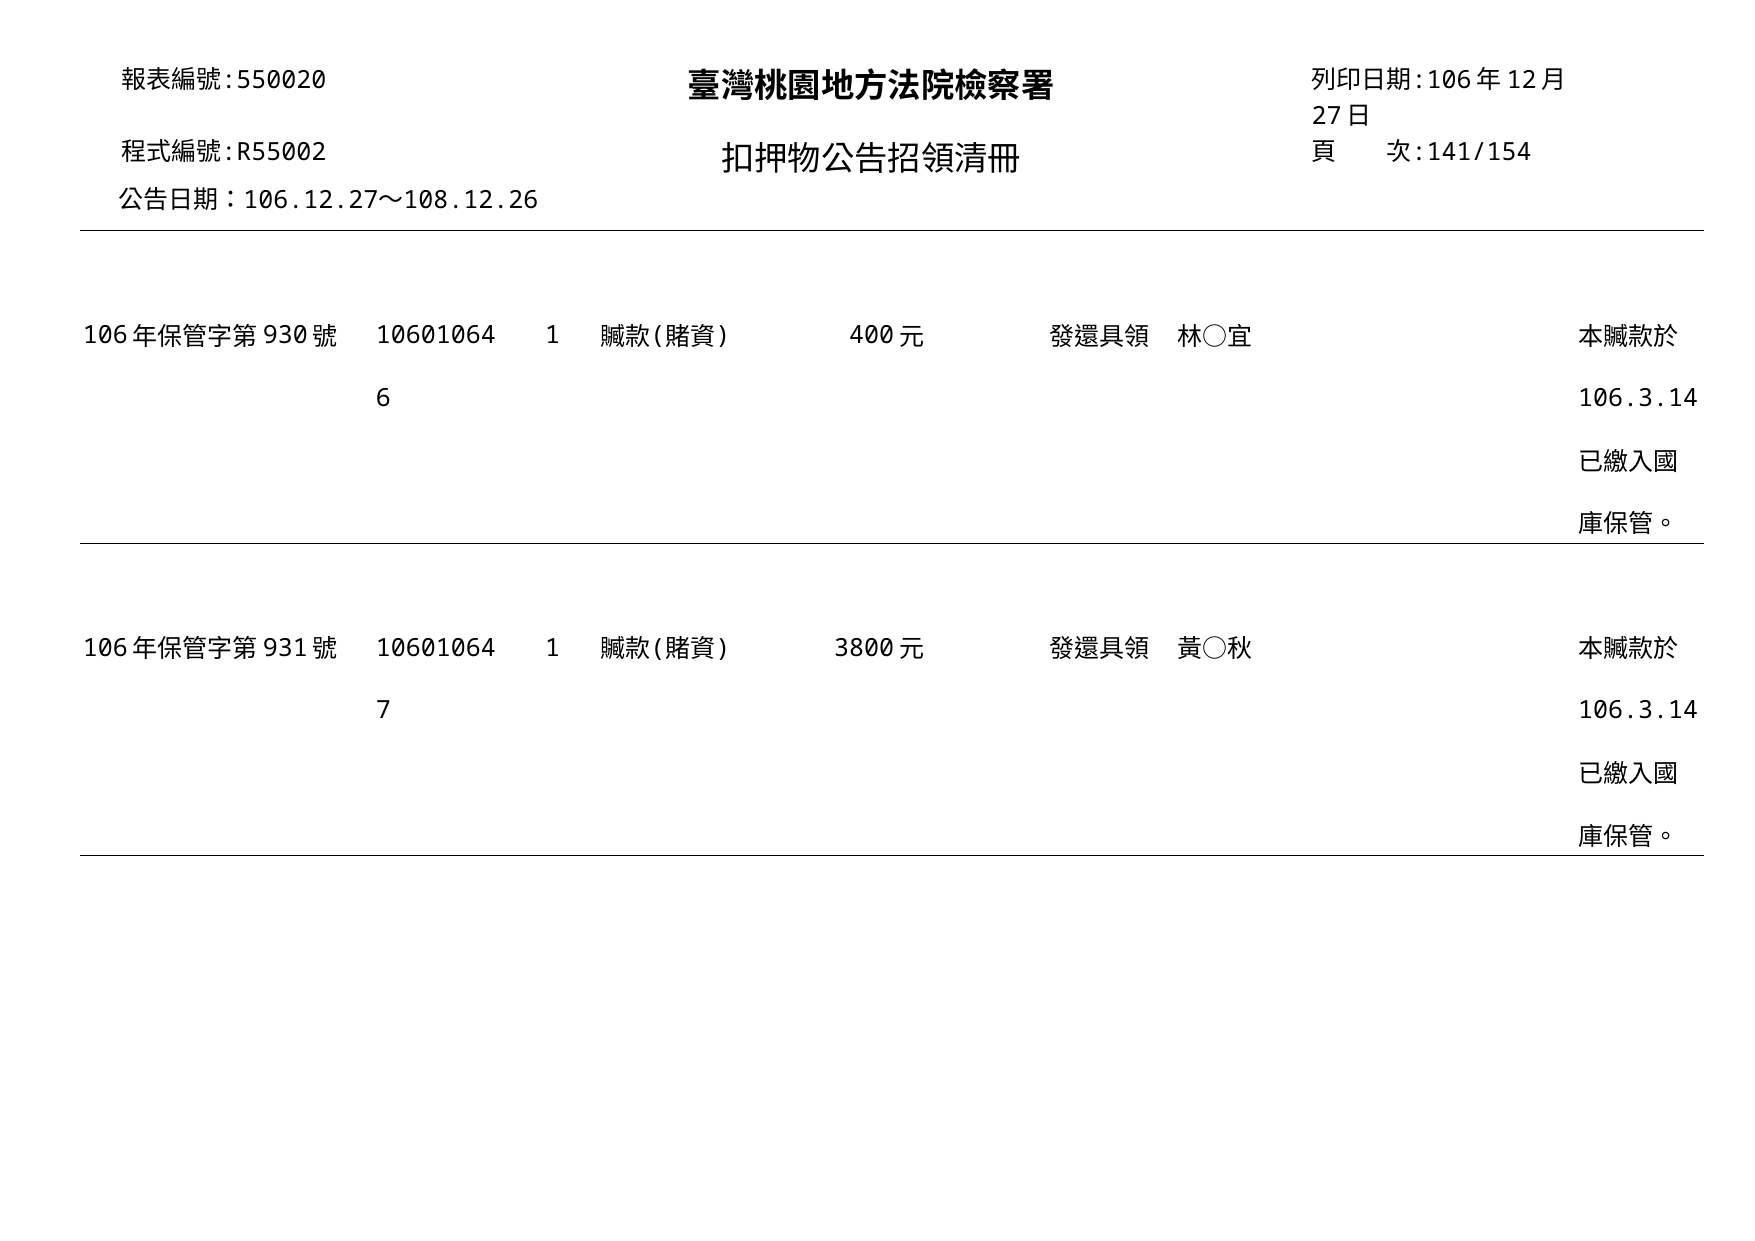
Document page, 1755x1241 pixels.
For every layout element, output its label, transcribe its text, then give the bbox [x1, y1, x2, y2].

table_cell 黃○秋 [1175, 544, 1317, 855]
table_cell 發還具領 [1046, 231, 1175, 542]
table_cell 106年保管字第930號 [80, 231, 373, 542]
table_cell 贓款(賭資) [597, 231, 807, 542]
table_cell 106010647 [373, 544, 507, 855]
table_cell 贓款(賭資) [597, 544, 807, 855]
table_cell 106010646 [373, 231, 507, 542]
table_cell 1 [507, 231, 597, 542]
table_cell [1317, 544, 1575, 855]
table_cell 400元 [808, 231, 927, 542]
table_cell 林○宜 [1175, 231, 1317, 542]
table_cell 本贓款於106.3.14已繳入國庫保管。 [1575, 231, 1704, 542]
table_cell 106年保管字第931號 [80, 544, 373, 855]
table_cell 本贓款於106.3.14已繳入國庫保管。 [1575, 544, 1704, 855]
table_cell 3800元 [808, 544, 927, 855]
table_cell 發還具領 [1046, 544, 1175, 855]
table_cell [927, 231, 1046, 542]
table_cell [927, 544, 1046, 855]
table_cell 1 [507, 544, 597, 855]
table_cell [1317, 231, 1575, 542]
